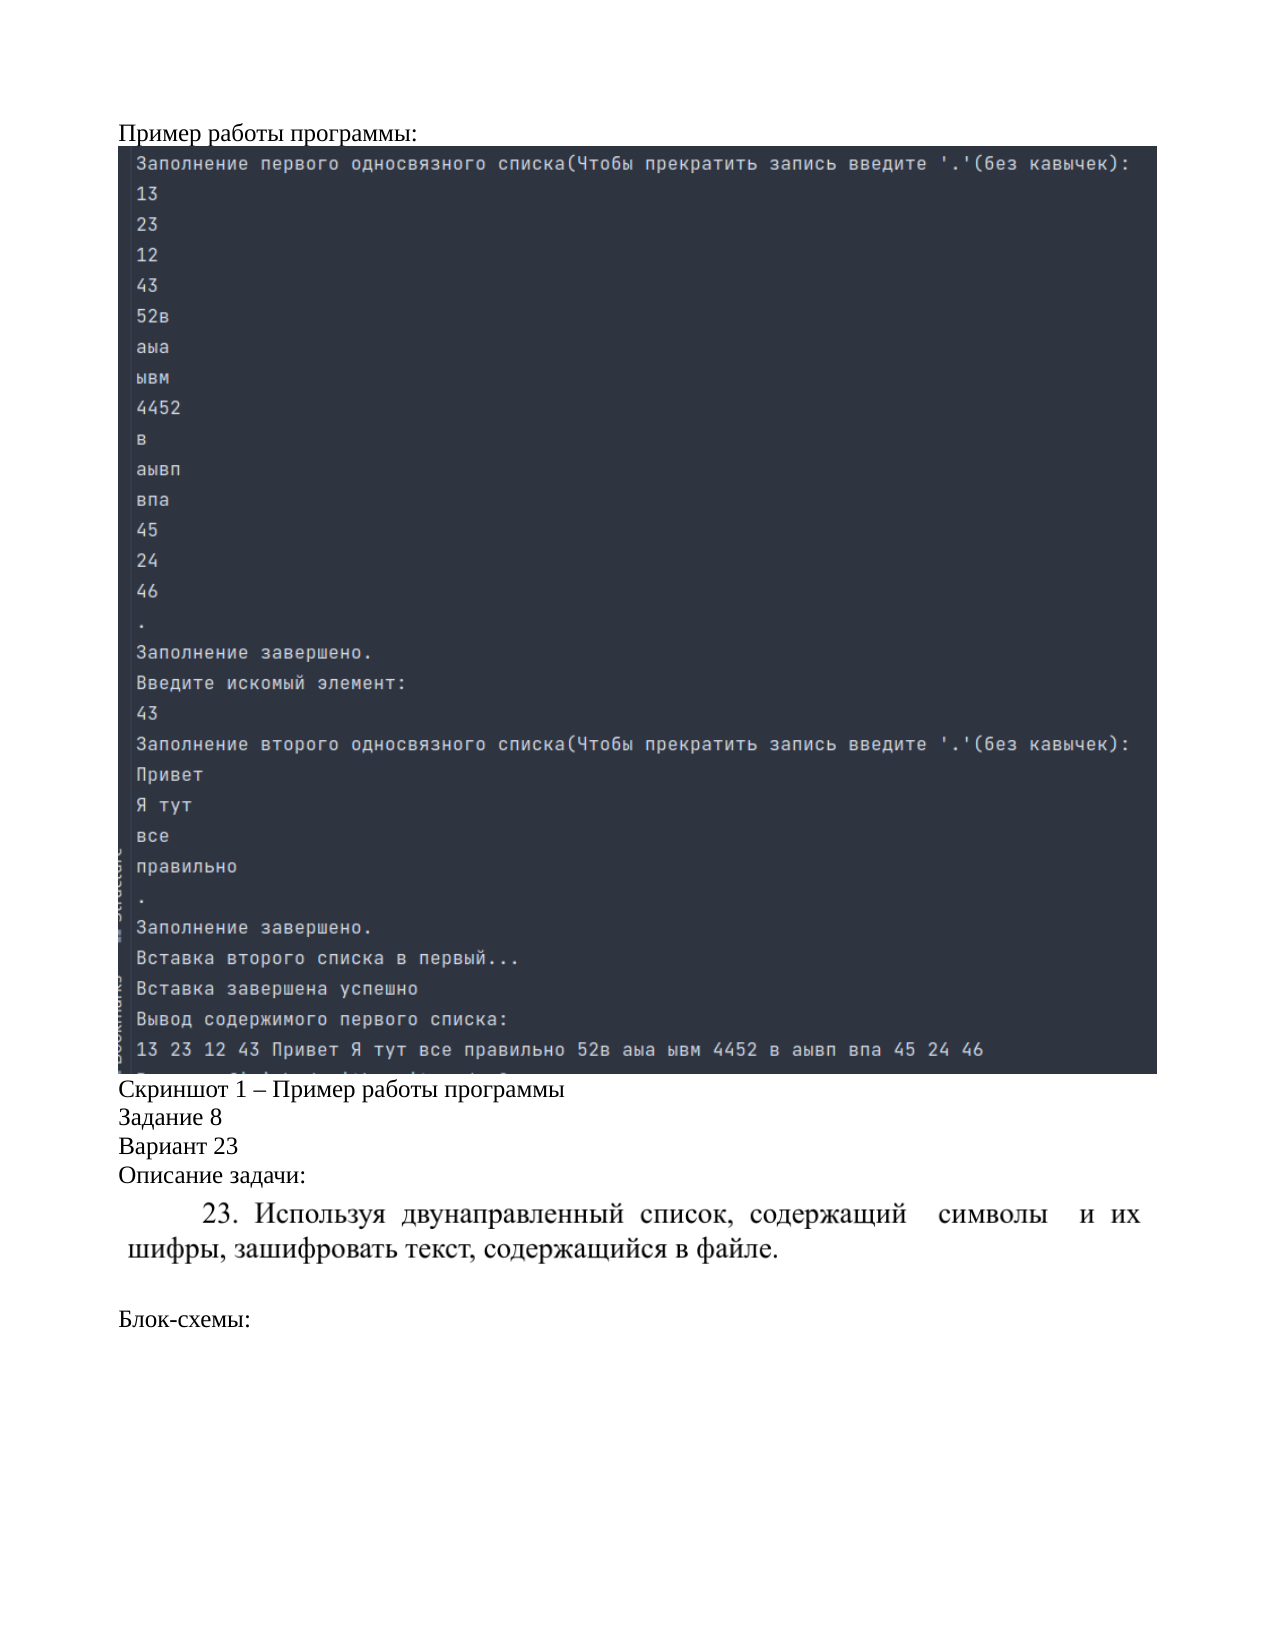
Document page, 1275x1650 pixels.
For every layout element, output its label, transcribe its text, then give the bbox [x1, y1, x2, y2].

text Скриншот 1 – Пример работы программы [118, 1074, 1157, 1102]
text Пример работы программы: [118, 118, 1157, 146]
picture [118, 1188, 1157, 1276]
text Задание 8 [118, 1102, 1157, 1131]
text Блок-схемы: [118, 1304, 1157, 1333]
text Вариант 23 [118, 1131, 1157, 1160]
picture [118, 146, 1157, 1074]
text Описание задачи: [118, 1160, 1157, 1188]
